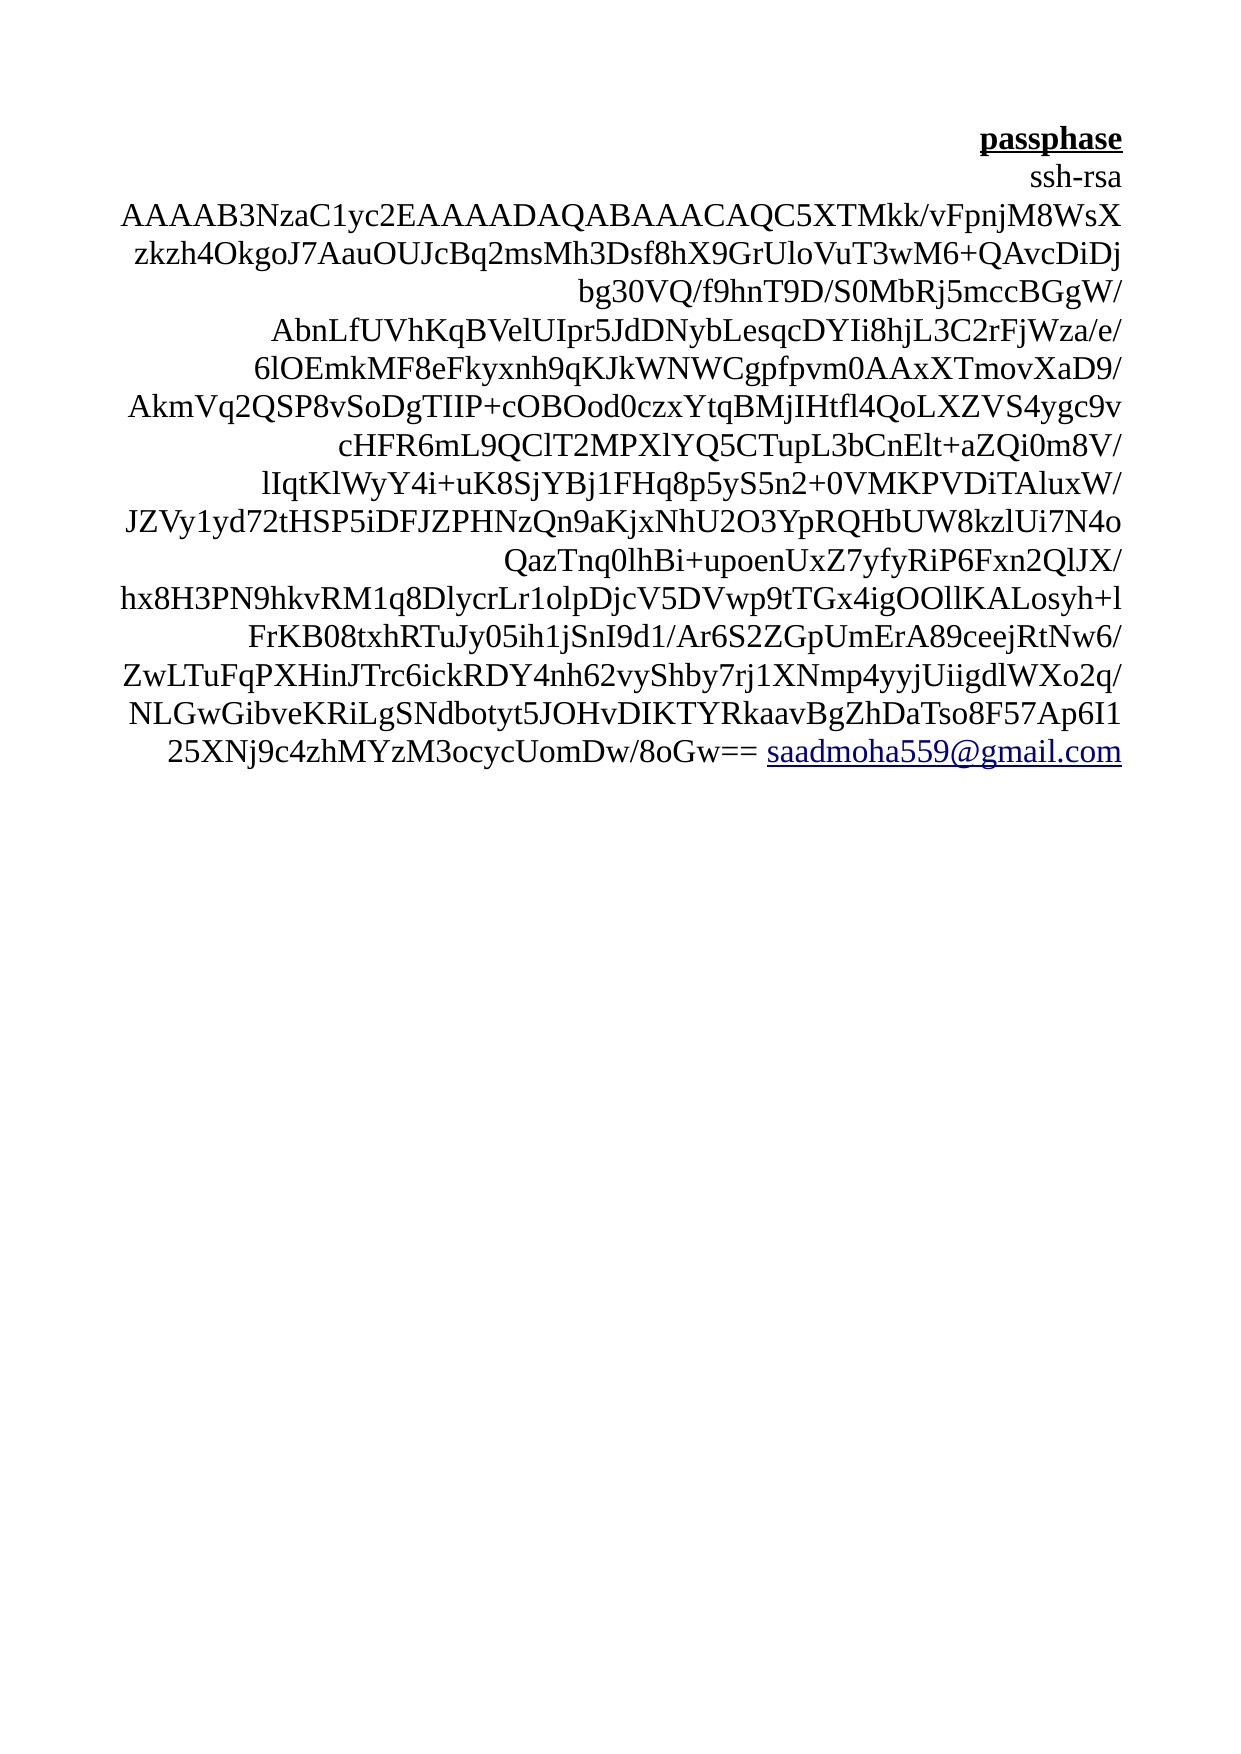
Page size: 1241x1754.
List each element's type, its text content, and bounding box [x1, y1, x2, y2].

text ssh-rsa AAAAB3NzaC1yc2EAAAADAQABAAACAQC5XTMkk/vFpnjM8WsXzkzh4OkgoJ7AauOUJcBq2msMh3Dsf8hX9GrUloVuT3wM6+QAvcDiDjbg30VQ/f9hnT9D/S0MbRj5mccBGgW/AbnLfUVhKqBVelUIpr5JdDNybLesqcDYIi8hjL3C2rFjWza/e/6lOEmkMF8eFkyxnh9qKJkWNWCgpfpvm0AAxXTmovXaD9/AkmVq2QSP8vSoDgTIIP+cOBOod0czxYtqBMjIHtfl4QoLXZVS4ygc9vcHFR6mL9QClT2MPXlYQ5CTupL3bCnElt+aZQi0m8V/lIqtKlWyY4i+uK8SjYBj1FHq8p5yS5n2+0VMKPVDiTAluxW/JZVy1yd72tHSP5iDFJZPHNzQn9aKjxNhU2O3YpRQHbUW8kzlUi7N4oQazTnq0lhBi+upoenUxZ7yfyRiP6Fxn2QlJX/hx8H3PN9hkvRM1q8DlycrLr1olpDjcV5DVwp9tTGx4igOOllKALosyh+lFrKB08txhRTuJy05ih1jSnI9d1/Ar6S2ZGpUmErA89ceejRtNw6/ZwLTuFqPXHinJTrc6ickRDY4nh62vyShby7rj1XNmp4yyjUiigdlWXo2q/NLGwGibveKRiLgSNdbotyt5JOHvDIKTYRkaavBgZhDaTso8F57Ap6I125XNj9c4zhMYzM3ocycUomDw/8oGw== saadmoha559@gmail.com [118, 156, 1122, 770]
text passphase [118, 118, 1122, 156]
